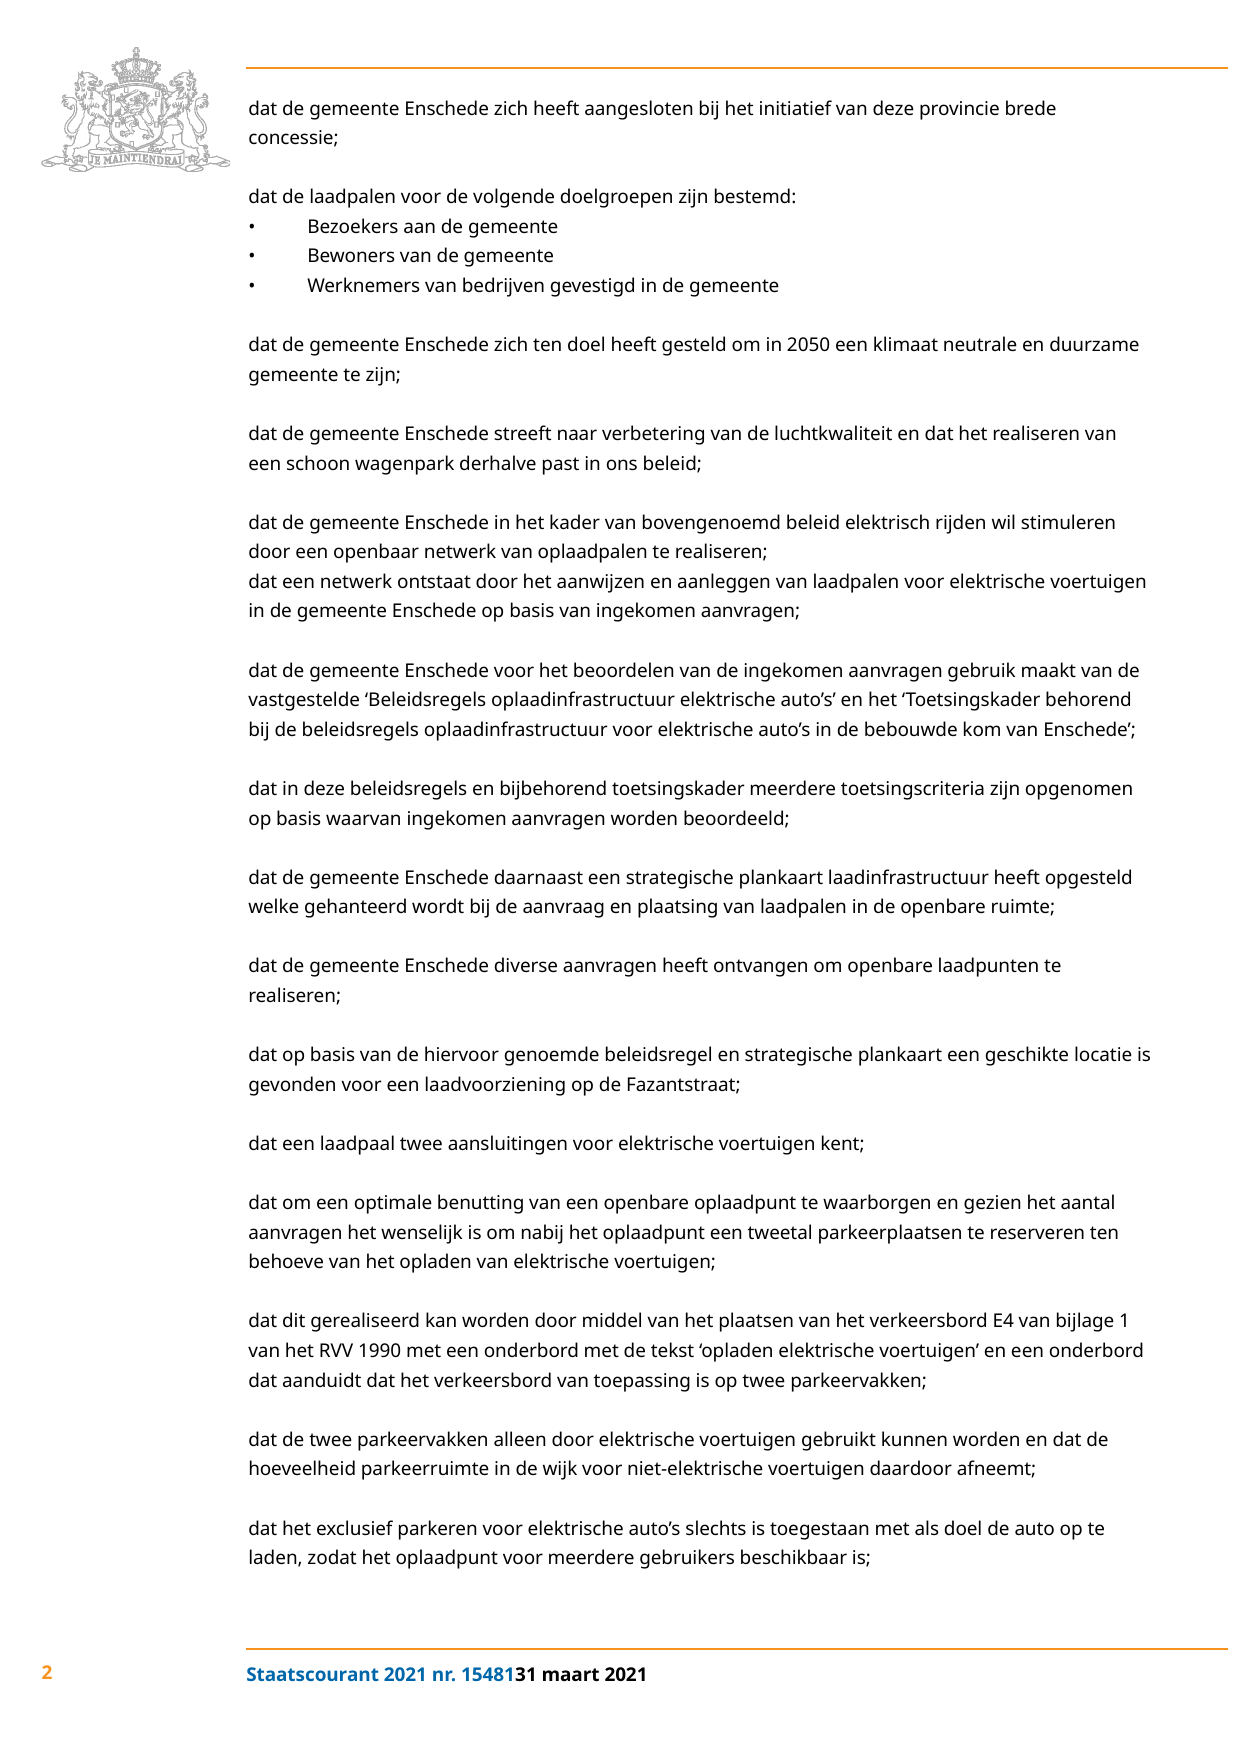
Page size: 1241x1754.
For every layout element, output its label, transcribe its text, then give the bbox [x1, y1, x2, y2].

list Bewoners van de gemeente [248, 243, 1152, 268]
text dat op basis van de hiervoor genoemde beleidsregel en strategische plankaart een geschikte locatie is gevonden voor een laadvoorziening op de Fazantstraat; [248, 1041, 1152, 1097]
text dat een laadpaal twee aansluitingen voor elektrische voertuigen kent; [248, 1130, 1152, 1156]
text dat de gemeente Enschede zich ten doel heeft gesteld om in 2050 een klimaat neutrale en duurzame gemeente te zijn; [248, 331, 1152, 387]
text dat de gemeente Enschede daarnaast een strategische plankaart laadinfrastructuur heeft opgesteld welke gehanteerd wordt bij de aanvraag en plaatsing van laadpalen in de openbare ruimte; [248, 864, 1152, 919]
text dat de gemeente Enschede voor het beoordelen van de ingekomen aanvragen gebruik maakt van de vastgestelde ‘Beleidsregels oplaadinfrastructuur elektrische auto’s’ en het ‘Toetsingskader behorend bij de beleidsregels oplaadinfrastructuur voor elektrische auto’s in de bebouwde kom van Enschede’; [248, 657, 1152, 742]
text dat een netwerk ontstaat door het aanwijzen en aanleggen van laadpalen voor elektrische voertuigen in de gemeente Enschede op basis van ingekomen aanvragen; [248, 568, 1152, 623]
text dat de gemeente Enschede in het kader van bovengenoemd beleid elektrisch rijden wil stimuleren door een openbaar netwerk van oplaadpalen te realiseren; [248, 509, 1152, 564]
text dat de gemeente Enschede zich heeft aangesloten bij het initiatief van deze provincie brede concessie; [248, 95, 1152, 150]
text dat de gemeente Enschede streeft naar verbetering van de luchtkwaliteit en dat het realiseren van een schoon wagenpark derhalve past in ons beleid; [248, 420, 1152, 476]
text dat de gemeente Enschede diverse aanvragen heeft ontvangen om openbare laadpunten te realiseren; [248, 953, 1152, 1008]
text dat in deze beleidsregels en bijbehorend toetsingskader meerdere toetsingscriteria zijn opgenomen op basis waarvan ingekomen aanvragen worden beoordeeld; [248, 775, 1152, 831]
list Werknemers van bedrijven gevestigd in de gemeente [248, 272, 1152, 298]
text dat om een optimale benutting van een openbare oplaadpunt te waarborgen en gezien het aantal aanvragen het wenselijk is om nabij het oplaadpunt een tweetal parkeerplaatsen te reserveren ten behoeve van het opladen van elektrische voertuigen; [248, 1189, 1152, 1274]
text dat dit gerealiseerd kan worden door middel van het plaatsen van het verkeersbord E4 van bijlage 1 van het RVV 1990 met een onderbord met de tekst ‘opladen elektrische voertuigen’ en een onderbord dat aanduidt dat het verkeersbord van toepassing is op twee parkeervakken; [248, 1308, 1152, 1393]
text dat de twee parkeervakken alleen door elektrische voertuigen gebruikt kunnen worden en dat de hoeveelheid parkeerruimte in de wijk voor niet-elektrische voertuigen daardoor afneemt; [248, 1426, 1152, 1481]
text dat het exclusief parkeren voor elektrische auto’s slechts is toegestaan met als doel de auto op te laden, zodat het oplaadpunt voor meerdere gebruikers beschikbaar is; [248, 1515, 1152, 1570]
picture [41, 47, 231, 172]
text dat de laadpalen voor de volgende doelgroepen zijn bestemd: [248, 183, 1152, 209]
list Bezoekers aan de gemeente [248, 213, 1152, 239]
